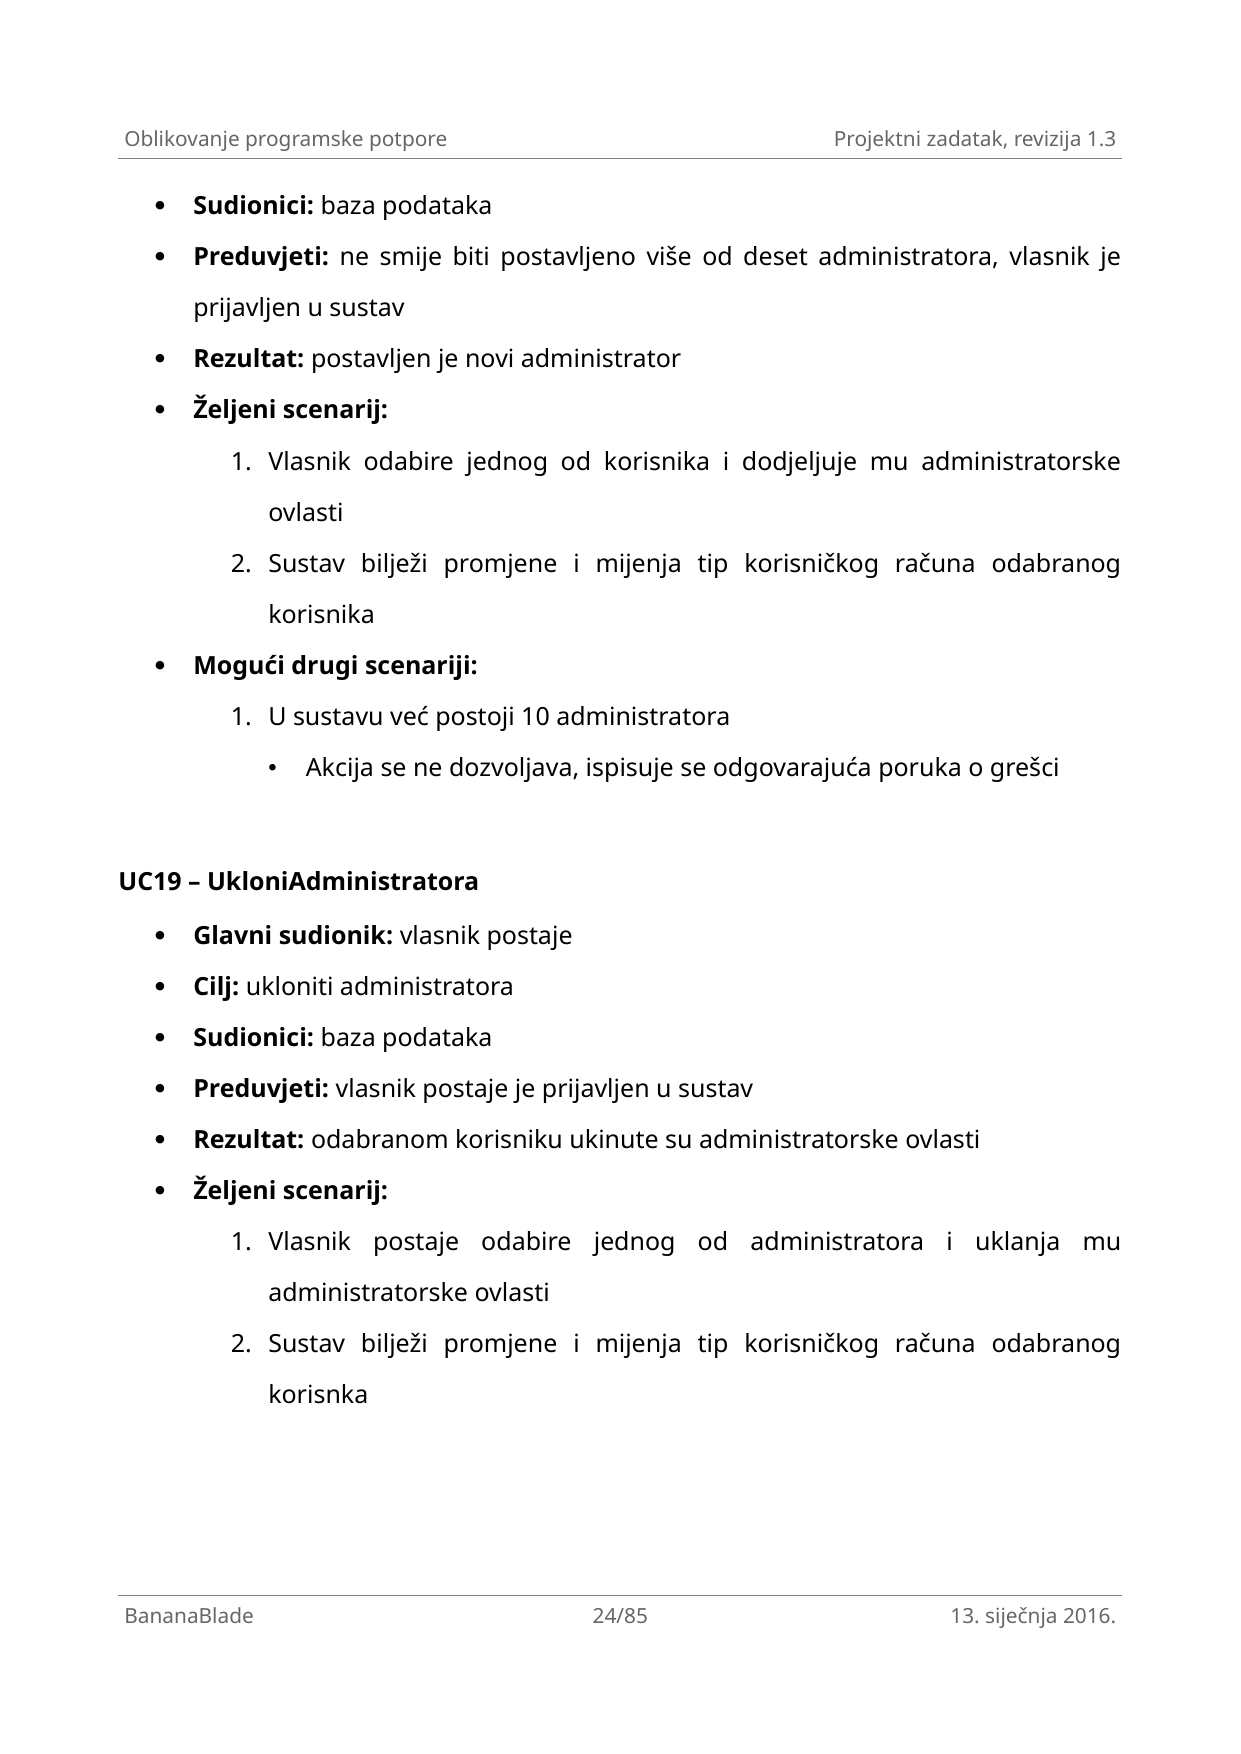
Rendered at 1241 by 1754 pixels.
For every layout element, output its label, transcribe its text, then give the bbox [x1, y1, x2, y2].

list Željeni scenarij: [156, 1173, 1122, 1207]
list Mogući drugi scenariji: [156, 647, 1122, 681]
list Vlasnik postaje odabire jednog od administratora i uklanja mu administratorske ovlasti [231, 1224, 1122, 1309]
subtitle UC19 – UkloniAdministratora [118, 864, 1122, 898]
list Sudionici: baza podataka [156, 1019, 1122, 1053]
list Sustav bilježi promjene i mijenja tip korisničkog računa odabranog korisnka [231, 1326, 1122, 1411]
list Preduvjeti: vlasnik postaje je prijavljen u sustav [156, 1071, 1122, 1104]
list Cilj: ukloniti administratora [156, 968, 1122, 1002]
list Željeni scenarij: [156, 392, 1122, 426]
list U sustavu već postoji 10 administratora [231, 698, 1122, 732]
list Rezultat: postavljen je novi administrator [156, 341, 1122, 375]
list Glavni sudionik: vlasnik postaje [156, 917, 1122, 951]
list Sudionici: baza podataka [156, 188, 1122, 222]
list Akcija se ne dozvoljava, ispisuje se odgovarajuća poruka o grešci [268, 749, 1122, 783]
list Rezultat: odabranom korisniku ukinute su administratorske ovlasti [156, 1122, 1122, 1156]
list Vlasnik odabire jednog od korisnika i dodjeljuje mu administratorske ovlasti [231, 443, 1122, 528]
list Preduvjeti: ne smije biti postavljeno više od deset administratora, vlasnik je prijavljen u sustav [156, 239, 1122, 324]
list Sustav bilježi promjene i mijenja tip korisničkog računa odabranog korisnika [231, 545, 1122, 630]
